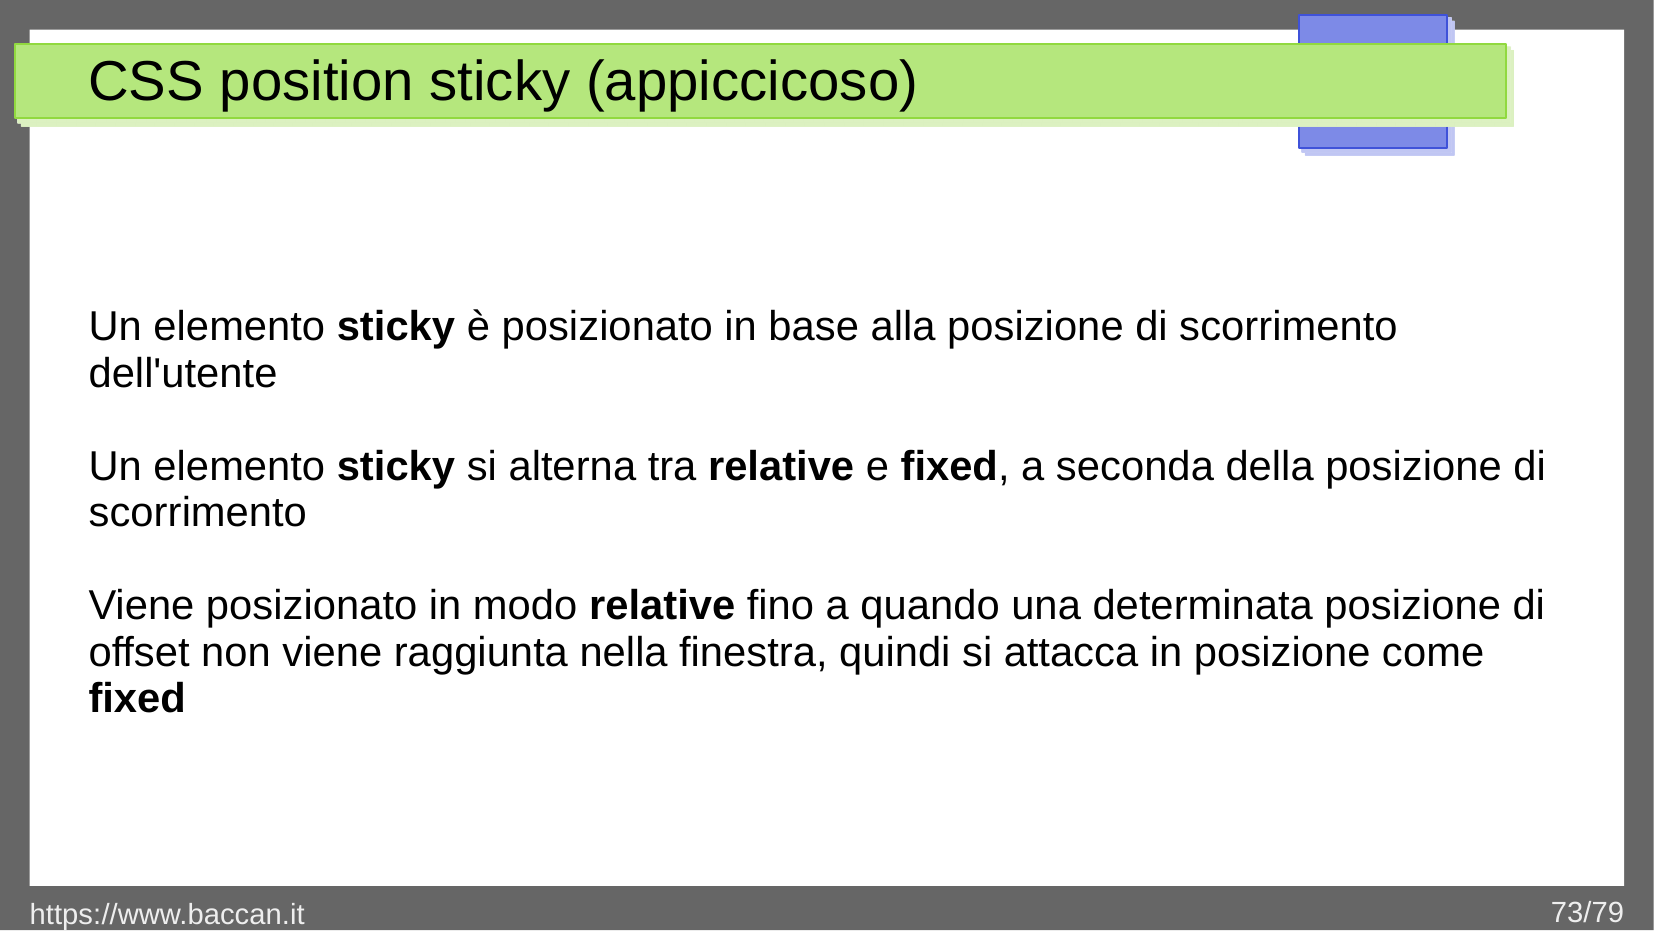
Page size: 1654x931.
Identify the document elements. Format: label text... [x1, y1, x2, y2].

text_box Un elemento sticky è posizionato in base alla posizione di scorrimento dell'utente Un elemento sticky si alterna tra relative e fixed, a seconda della posizione di scorrimento Viene posizionato in modo relative fino a quando una determinata posizione di offset non viene raggiunta nella finestra, quindi si attacca in posizione come fixed [88, 186, 1565, 838]
title CSS position sticky (appiccicoso) [88, 44, 1506, 119]
